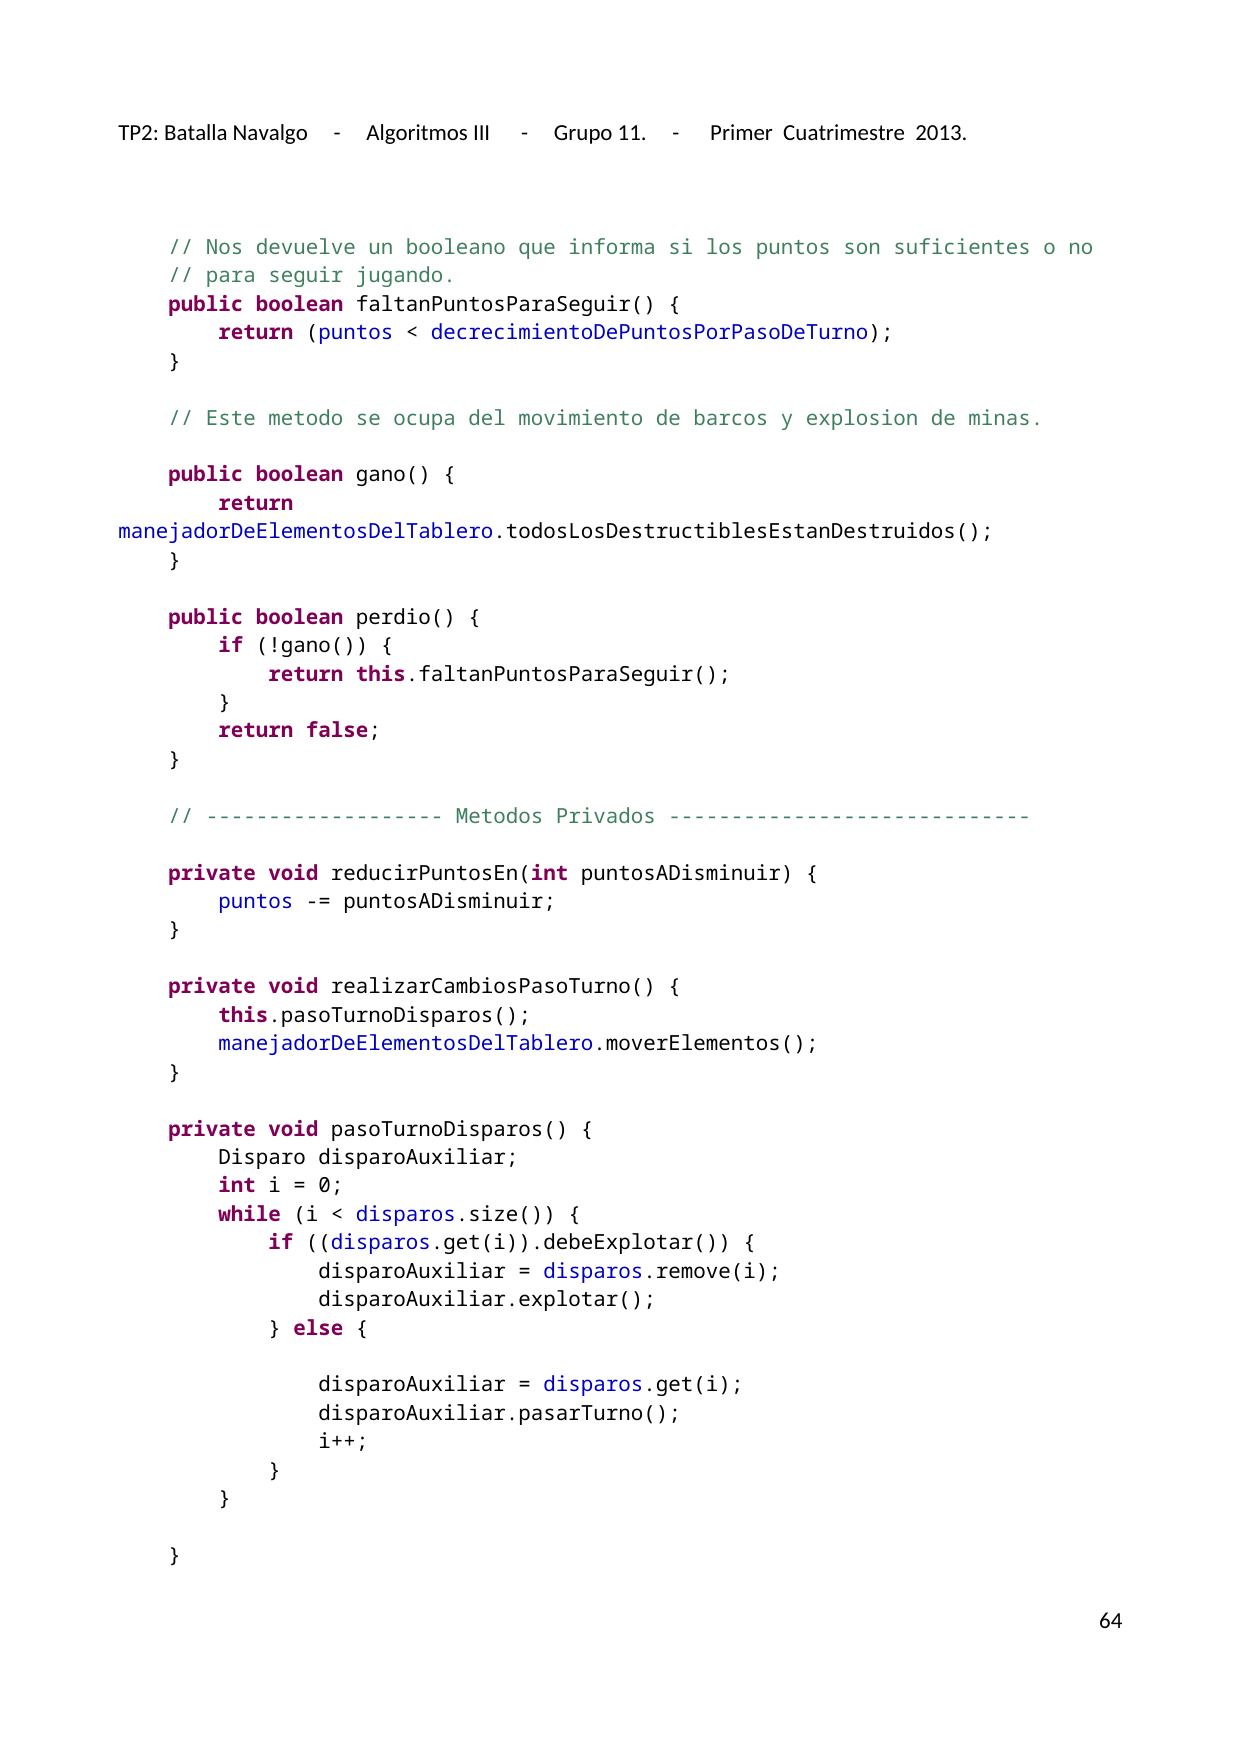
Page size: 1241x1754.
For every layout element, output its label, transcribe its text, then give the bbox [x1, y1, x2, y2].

text i++; [118, 1426, 1122, 1455]
text if (!gano()) { [118, 630, 1122, 659]
text while (i < disparos.size()) { [118, 1199, 1122, 1227]
text disparoAuxiliar = disparos.remove(i); [118, 1256, 1122, 1284]
text } [118, 1483, 1122, 1512]
text // para seguir jugando. [118, 261, 1122, 289]
text } [118, 1540, 1122, 1569]
text this.pasoTurnoDisparos(); [118, 1000, 1122, 1028]
text disparoAuxiliar = disparos.get(i); [118, 1369, 1122, 1398]
text } [118, 545, 1122, 573]
text // Nos devuelve un booleano que informa si los puntos son suficientes o no [118, 232, 1122, 261]
text return false; [118, 716, 1122, 744]
text disparoAuxiliar.explotar(); [118, 1284, 1122, 1313]
text private void realizarCambiosPasoTurno() { [118, 971, 1122, 1000]
text return manejadorDeElementosDelTablero.todosLosDestructiblesEstanDestruidos(); [118, 488, 1122, 545]
text return (puntos < decrecimientoDePuntosPorPasoDeTurno); [118, 317, 1122, 346]
text Disparo disparoAuxiliar; [118, 1142, 1122, 1171]
text } [118, 914, 1122, 943]
text private void reducirPuntosEn(int puntosADisminuir) { [118, 858, 1122, 886]
text private void pasoTurnoDisparos() { [118, 1114, 1122, 1142]
text } [118, 346, 1122, 374]
text if ((disparos.get(i)).debeExplotar()) { [118, 1227, 1122, 1256]
text } [118, 687, 1122, 716]
text public boolean gano() { [118, 459, 1122, 488]
text } else { [118, 1313, 1122, 1341]
text } [118, 1455, 1122, 1483]
text disparoAuxiliar.pasarTurno(); [118, 1398, 1122, 1426]
text return this.faltanPuntosParaSeguir(); [118, 659, 1122, 687]
text // Este metodo se ocupa del movimiento de barcos y explosion de minas. [118, 403, 1122, 431]
text } [118, 1057, 1122, 1085]
text public boolean perdio() { [118, 602, 1122, 630]
text int i = 0; [118, 1171, 1122, 1199]
text // ------------------- Metodos Privados ----------------------------- [118, 801, 1122, 829]
text public boolean faltanPuntosParaSeguir() { [118, 289, 1122, 317]
text puntos -= puntosADisminuir; [118, 886, 1122, 914]
text } [118, 744, 1122, 772]
text manejadorDeElementosDelTablero.moverElementos(); [118, 1028, 1122, 1057]
